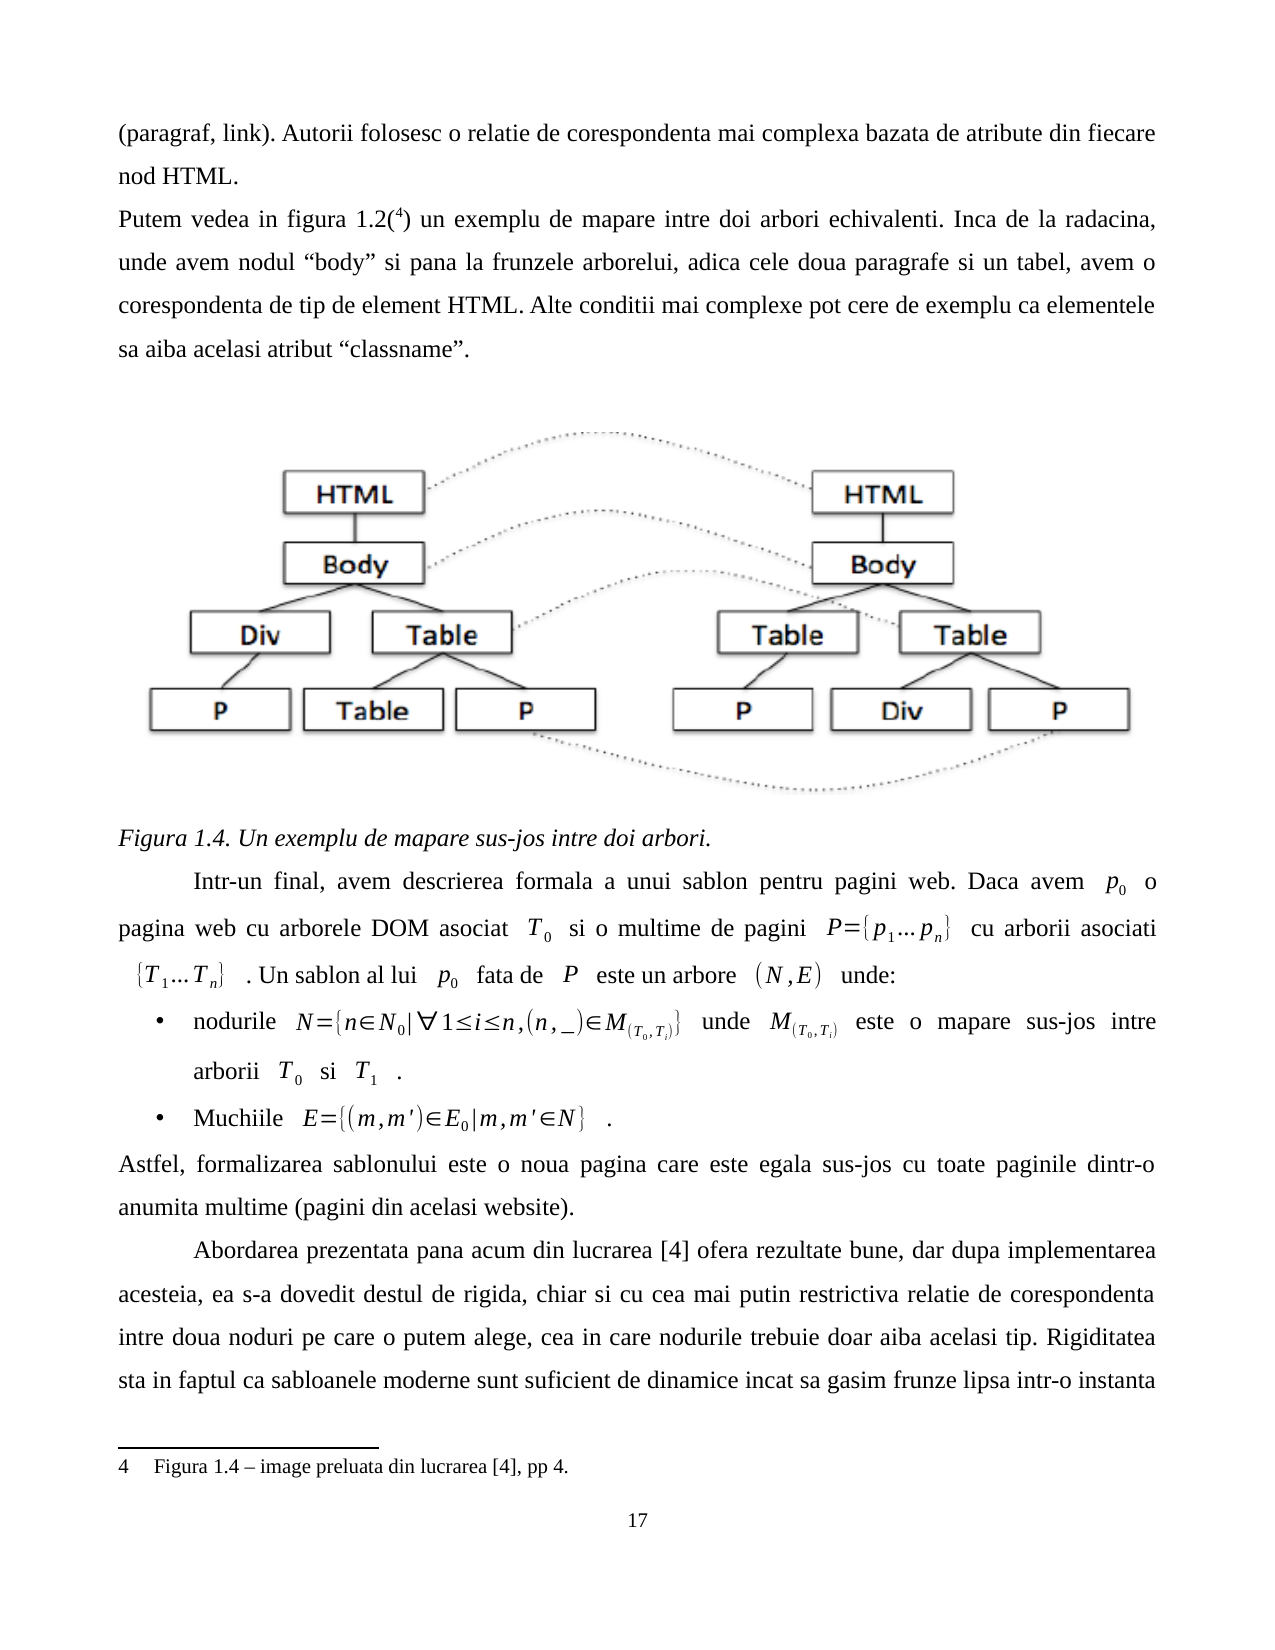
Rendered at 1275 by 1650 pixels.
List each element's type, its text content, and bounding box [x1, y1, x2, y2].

subtitle Figura 1.4. Un exemplu de mapare sus-jos intre doi arbori. [118, 814, 1157, 852]
subtitle (paragraf, link). Autorii folosesc o relatie de corespondenta mai complexa bazata de atribute din fiecare nod HTML. [118, 118, 1157, 190]
subtitle Abordarea prezentata pana acum din lucrarea [4] ofera rezultate bune, dar dupa implementarea acesteia, ea s-a dovedit destul de rigida, chiar si cu cea mai putin restrictiva relatie de corespondenta intre doua noduri pe care o putem alege, cea in care nodurile trebuie doar aiba acelasi tip. Rigiditatea sta in faptul ca sabloanele moderne sunt suficient de dinamice incat sa gasim frunze lipsa intr-o instanta [118, 1236, 1157, 1394]
subtitle Putem vedea in figura 1.2() un exemplu de mapare intre doi arbori echivalenti. Inca de la radacina, unde avem nodul “body” si pana la frunzele arborelui, adica cele doua paragrafe si un tabel, avem o corespondenta de tip de element HTML. Alte conditii mai complexe pot cere de exemplu ca elementele sa aiba acelasi atribut “classname”. [118, 204, 1157, 362]
subtitle Figura 1.4 – image preluata din lucrarea [4], pp 4. [118, 1454, 1157, 1478]
picture [118, 432, 1157, 814]
subtitle nodurileundeeste o mapare sus-jos intre arboriisi. [156, 1006, 1157, 1088]
subtitle Astfel, formalizarea sablonului este o noua pagina care este egala sus-jos cu toate paginile dintr-o anumita multime (pagini din acelasi website). [118, 1149, 1157, 1221]
subtitle Muchiile. [156, 1103, 1157, 1135]
subtitle Intr-un final, avem descrierea formala a unui sablon pentru pagini web. Daca avemo pagina web cu arborele DOM asociatsi o multime de paginicu arborii asociati. Un sablon al luifata deeste un arboreunde: [118, 866, 1157, 992]
